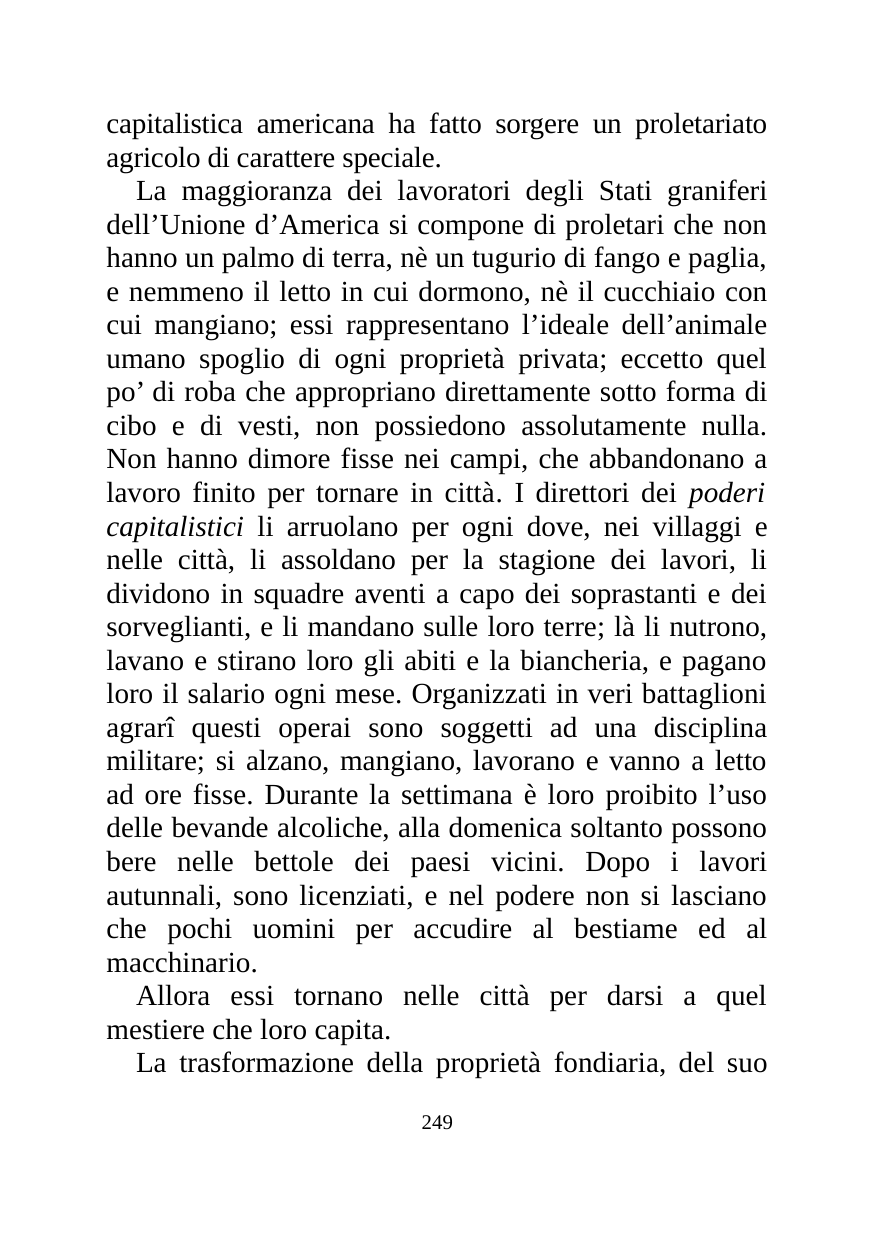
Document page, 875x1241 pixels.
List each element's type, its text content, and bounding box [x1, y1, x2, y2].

text La maggioranza dei lavoratori degli Stati graniferi dell’Unione d’America si compone di proletari che non hanno un palmo di terra, nè un tugurio di fango e paglia, e nemmeno il letto in cui dormono, nè il cucchiaio con cui mangiano; essi rappresentano l’ideale dell’animale umano spoglio di ogni proprietà privata; eccetto quel po’ di roba che appropriano direttamente sotto forma di cibo e di vesti, non possiedono assolutamente nulla. Non hanno dimore fisse nei campi, che abbandonano a lavoro finito per tornare in città. I direttori dei poderi capitalistici li arruolano per ogni dove, nei villaggi e nelle città, li assoldano per la stagione dei lavori, li dividono in squadre aventi a capo dei soprastanti e dei sorveglianti, e li mandano sulle loro terre; là li nutrono, lavano e stirano loro gli abiti e la biancheria, e pagano loro il salario ogni mese. Organizzati in veri battaglioni agrarî questi operai sono soggetti ad una disciplina militare; si alzano, mangiano, lavorano e vanno a letto ad ore fisse. Durante la settimana è loro proibito l’uso delle bevande alcoliche, alla domenica soltanto possono bere nelle bettole dei paesi vicini. Dopo i lavori autunnali, sono licenziati, e nel podere non si lasciano che pochi uomini per accudire al bestiame ed al macchinario. [106, 173, 768, 978]
text Allora essi tornano nelle città per darsi a quel mestiere che loro capita. [106, 978, 768, 1045]
text capitalistica americana ha fatto sorgere un proletariato agricolo di carattere speciale. [106, 106, 768, 173]
text La trasformazione della proprietà fondiaria, del suo [106, 1045, 768, 1079]
